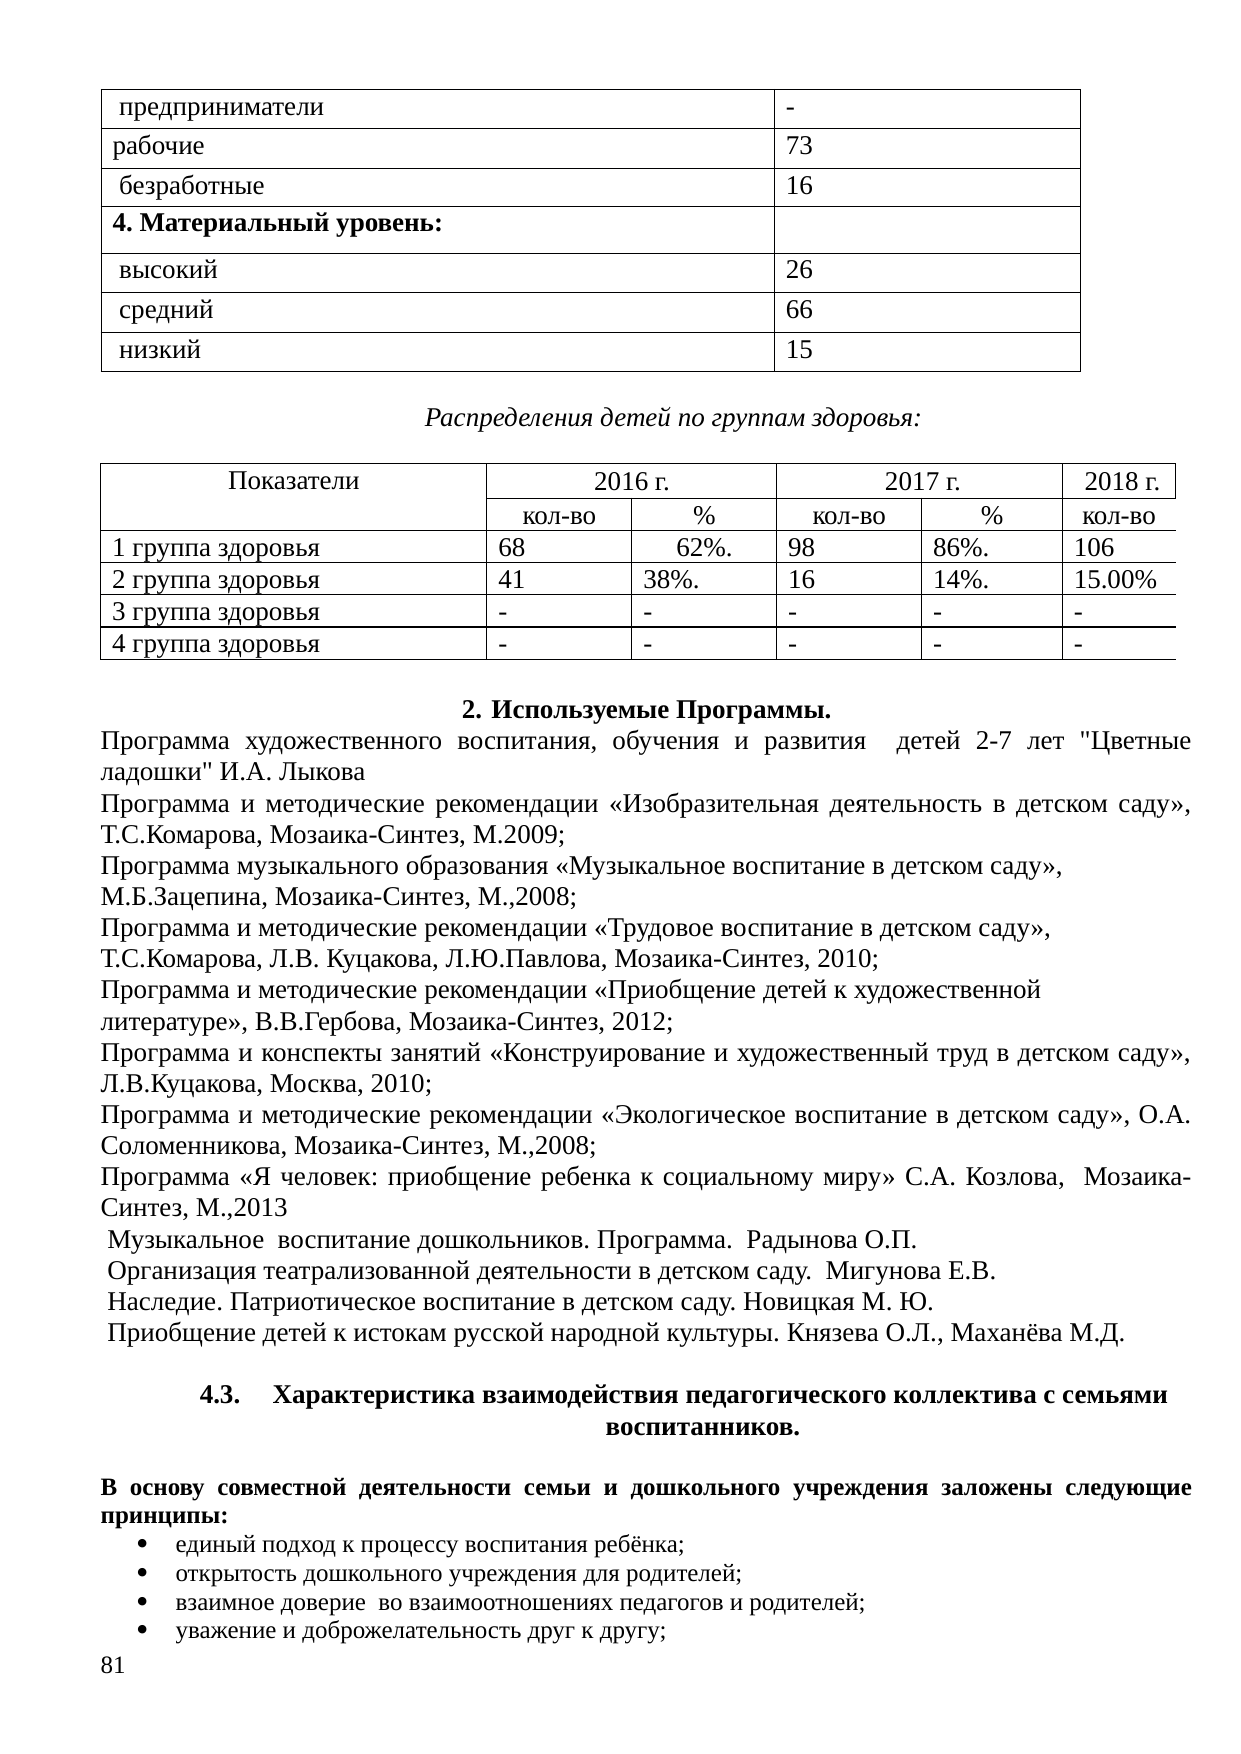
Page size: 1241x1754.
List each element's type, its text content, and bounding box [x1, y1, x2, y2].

table_cell 68 [487, 531, 631, 562]
table_cell 1 группа здоровья [101, 531, 486, 562]
table_cell 2 группа здоровья [101, 563, 486, 594]
list открытость дошкольного учреждения для родителей; [138, 1558, 1193, 1587]
table_header 2017 г. [777, 464, 1062, 498]
table_cell 106 [1063, 531, 1176, 562]
table_cell 86%. [922, 531, 1062, 562]
table_cell низкий [102, 333, 774, 371]
table_cell - [777, 595, 921, 626]
text Распределения детей по группам здоровья: [100, 401, 1193, 432]
table_cell - [775, 90, 1080, 128]
table_cell безработные [102, 169, 774, 206]
table_cell высокий [102, 254, 774, 292]
table_cell 16 [777, 563, 921, 594]
list единый подход к процессу воспитания ребёнка; [138, 1529, 1193, 1558]
table_cell % [922, 499, 1062, 530]
list Используемые Программы. [100, 693, 1193, 724]
text Музыкальное воспитание дошкольников. Программа. Радынова О.П. [100, 1223, 1193, 1254]
table_cell 66 [775, 293, 1080, 332]
list Характеристика взаимодействия педагогического коллектива с семьями воспитанников. [175, 1378, 1193, 1441]
table_cell 62%. [632, 531, 776, 562]
table_header 2016 г. [487, 464, 776, 498]
text Организация театрализованной деятельности в детском саду. Мигунова Е.В. [100, 1254, 1193, 1285]
table_cell предприниматели [102, 90, 774, 128]
table_cell % [632, 499, 776, 530]
table_cell кол-во [1063, 499, 1176, 530]
text Программа и методические рекомендации «Приобщение детей к художественной [100, 973, 1193, 1005]
table_cell 14%. [922, 563, 1062, 594]
table_cell 26 [775, 254, 1080, 292]
table_cell - [1063, 628, 1176, 659]
table_cell 98 [777, 531, 921, 562]
table_cell - [922, 628, 1062, 659]
table_cell 41 [487, 563, 631, 594]
table_cell 3 группа здоровья [101, 595, 486, 626]
table_cell 4 группа здоровья [101, 628, 486, 659]
table_cell 15,00% [1063, 563, 1176, 594]
text Программа «Я человек: приобщение ребенка к социальному миру» С.А. Козлова, Мозаика-Синтез, М.,2013 [100, 1160, 1193, 1223]
table_cell - [632, 628, 776, 659]
table_cell 73 [775, 129, 1080, 168]
table_cell - [777, 628, 921, 659]
text Т.С.Комарова, Л.В. Куцакова, Л.Ю.Павлова, Мозаика-Синтез, 2010; [100, 942, 1193, 973]
table_cell 16 [775, 169, 1080, 206]
text Наследие. Патриотическое воспитание в детском саду. Новицкая М. Ю. [100, 1285, 1193, 1316]
table_cell - [487, 628, 631, 659]
text Программа музыкального образования «Музыкальное воспитание в детском саду», [100, 849, 1193, 880]
table_cell 38%. [632, 563, 776, 594]
table_cell - [632, 595, 776, 626]
text Программа художественного воспитания, обучения и развития детей 2-7 лет "Цветные ладошки" И.А. Лыкова [100, 724, 1193, 787]
table_cell 4. Материальный уровень: [102, 207, 774, 252]
text М.Б.Зацепина, Мозаика-Синтез, М.,2008; [100, 880, 1193, 911]
text Программа и методические рекомендации «Трудовое воспитание в детском саду», [100, 911, 1193, 942]
list взаимное доверие во взаимоотношениях педагогов и родителей; [138, 1587, 1193, 1616]
text литературе», В.В.Гербова, Мозаика-Синтез, 2012; [100, 1005, 1193, 1036]
text Приобщение детей к истокам русской народной культуры. Князева О.Л., Маханёва М.Д. [100, 1316, 1193, 1347]
table_header Показатели [101, 464, 486, 530]
text Программа и конспекты занятий «Конструирование и художественный труд в детском саду», Л.В.Куцакова, Москва, 2010; [100, 1036, 1193, 1098]
table_cell кол-во [487, 499, 631, 530]
table_header 2018 г. [1063, 464, 1175, 498]
text Программа и методические рекомендации «Экологическое воспитание в детском саду», О.А. Соломенникова, Мозаика-Синтез, М.,2008; [100, 1098, 1193, 1160]
table_cell - [1063, 595, 1176, 626]
table_cell рабочие [102, 129, 774, 168]
table_cell - [487, 595, 631, 626]
table_cell кол-во [777, 499, 921, 530]
text Программа и методические рекомендации «Изобразительная деятельность в детском саду», Т.С.Комарова, Мозаика-Синтез, М.2009; [100, 787, 1193, 849]
table_cell - [922, 595, 1062, 626]
table_cell 15 [775, 333, 1080, 371]
text В основу совместной деятельности семьи и дошкольного учреждения заложены следующие принципы: [100, 1472, 1193, 1529]
table_cell средний [102, 293, 774, 332]
table_cell [775, 207, 1080, 252]
list уважение и доброжелательность друг к другу; [138, 1616, 1193, 1644]
